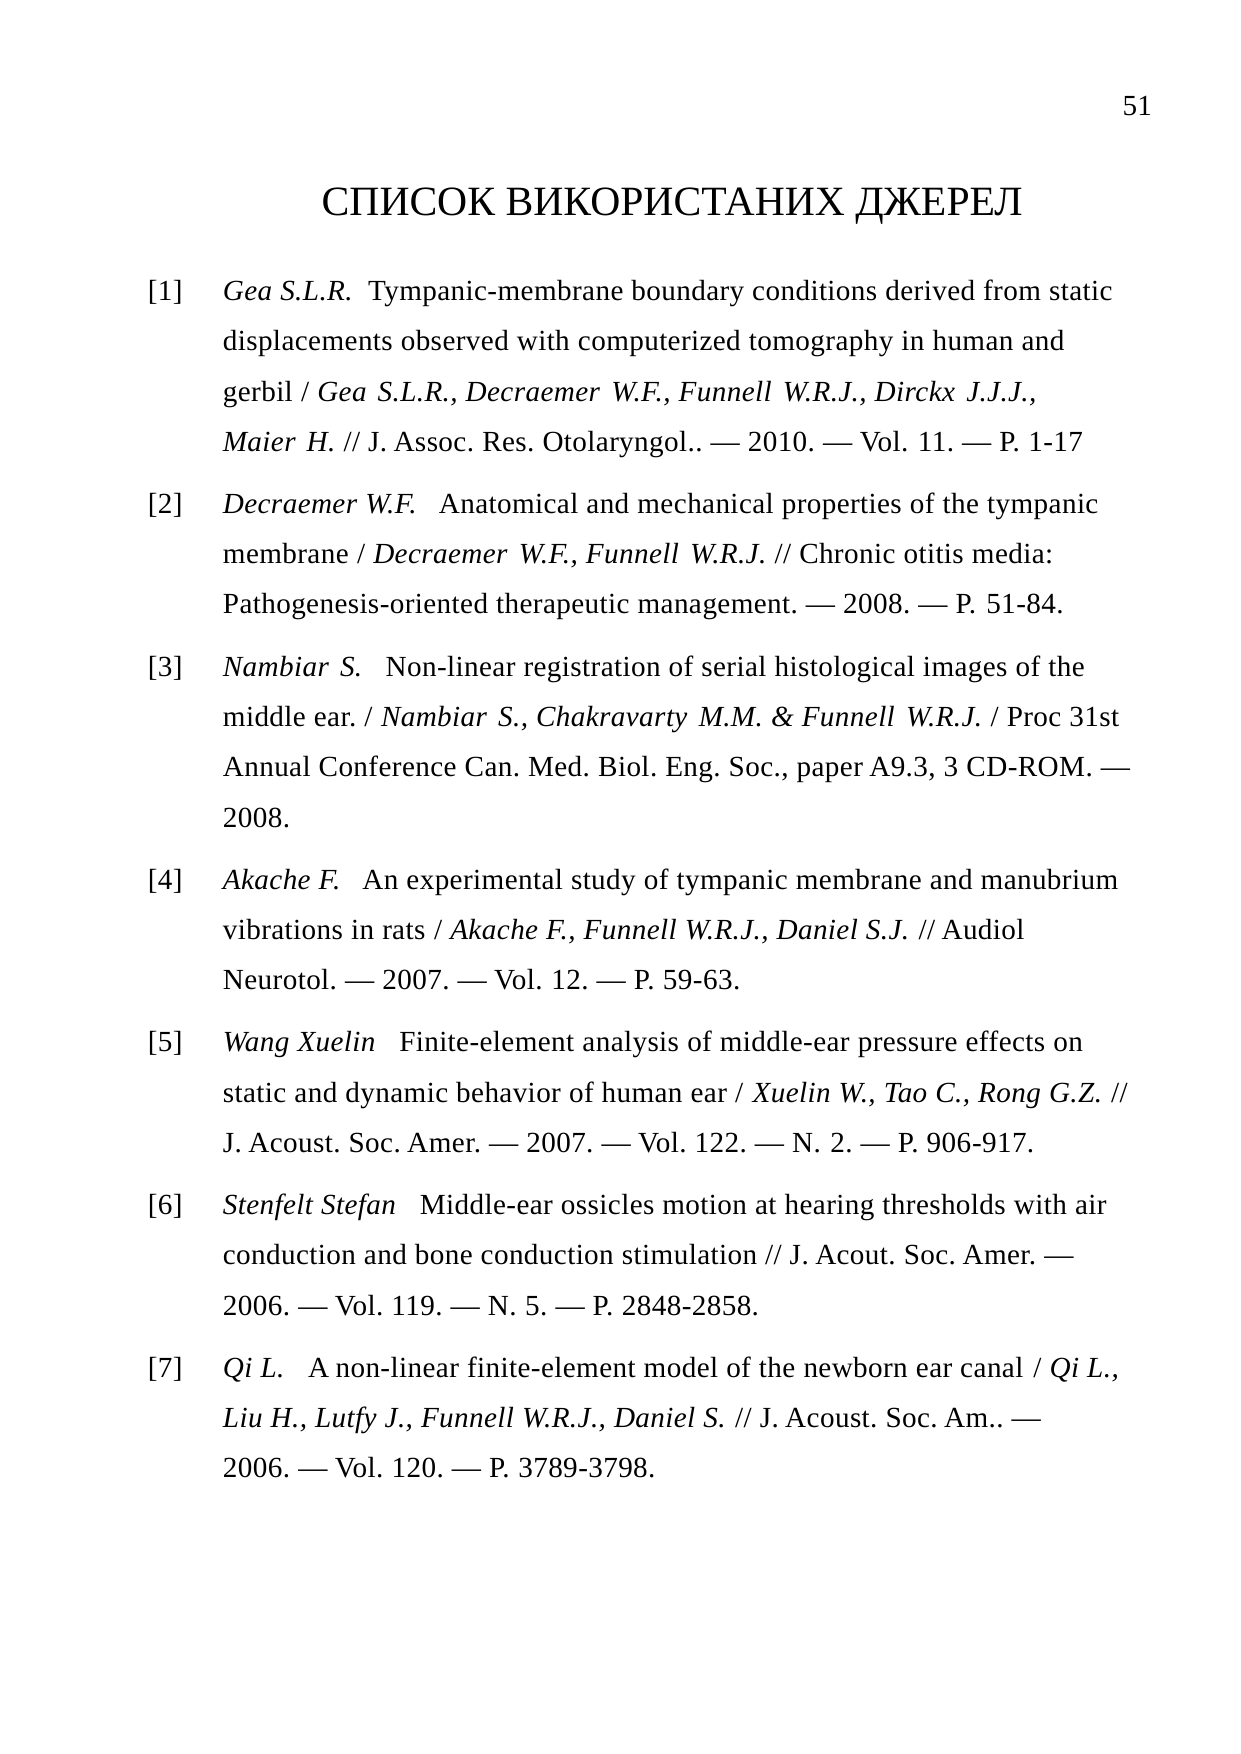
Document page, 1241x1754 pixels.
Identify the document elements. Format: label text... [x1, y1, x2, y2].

subtitle Список використаних джерел [148, 176, 1152, 224]
list Decraemer W.F. Anatomical and mechanical properties of the tympanic membrane / Decraemer W.F., Funnell W.R.J. // Chronic otitis media: Pathogenesis-oriented therapeutic management. — 2008. — P. 51‑84. [148, 486, 1152, 620]
list Nambiar S. Non-linear registration of serial histological images of the middle ear. / Nambiar S., Chakravarty M.M. & Funnell W.R.J. / Proc 31st Annual Conference Can. Med. Biol. Eng. Soc., paper A9.3, 3 CD-ROM. — 2008. [148, 649, 1152, 833]
list Qi L. A non-linear finite-element model of the newborn ear canal / Qi L., Liu H., Lutfy J., Funnell W.R.J., Daniel S. // J. Acoust. Soc. Am.. — 2006. — Vol. 120. — P. 3789‑3798. [148, 1350, 1152, 1484]
list Wang Xuelin Finite-element analysis of middle-ear pressure effects on static and dynamic behavior of human ear / Xuelin W., Tao C., Rong G.Z. // J. Acoust. Soc. Amer. — 2007. — Vol. 122. — N. 2. — P. 906‑917. [148, 1024, 1152, 1159]
list Stenfelt Stefan Middle-ear ossicles motion at hearing thresholds with air conduction and bone conduction stimulation // J. Acout. Soc. Amer. — 2006. — Vol. 119. — N. 5. — P. 2848‑2858. [148, 1187, 1152, 1321]
list Akache F. An experimental study of tympanic membrane and manubrium vibrations in rats / Akache F., Funnell W.R.J., Daniel S.J. // Audiol Neurotol. — 2007. — Vol. 12. — P. 59‑63. [148, 862, 1152, 996]
list Gea S.L.R. Tympanic-membrane boundary conditions derived from static displacements observed with computerized tomography in human and gerbil / Gea S.L.R., Decraemer W.F., Funnell W.R.J., Dirckx J.J.J., Maier H. // J. Assoc. Res. Otolaryngol.. — 2010. — Vol. 11. — P. 1‑17 [148, 273, 1152, 457]
